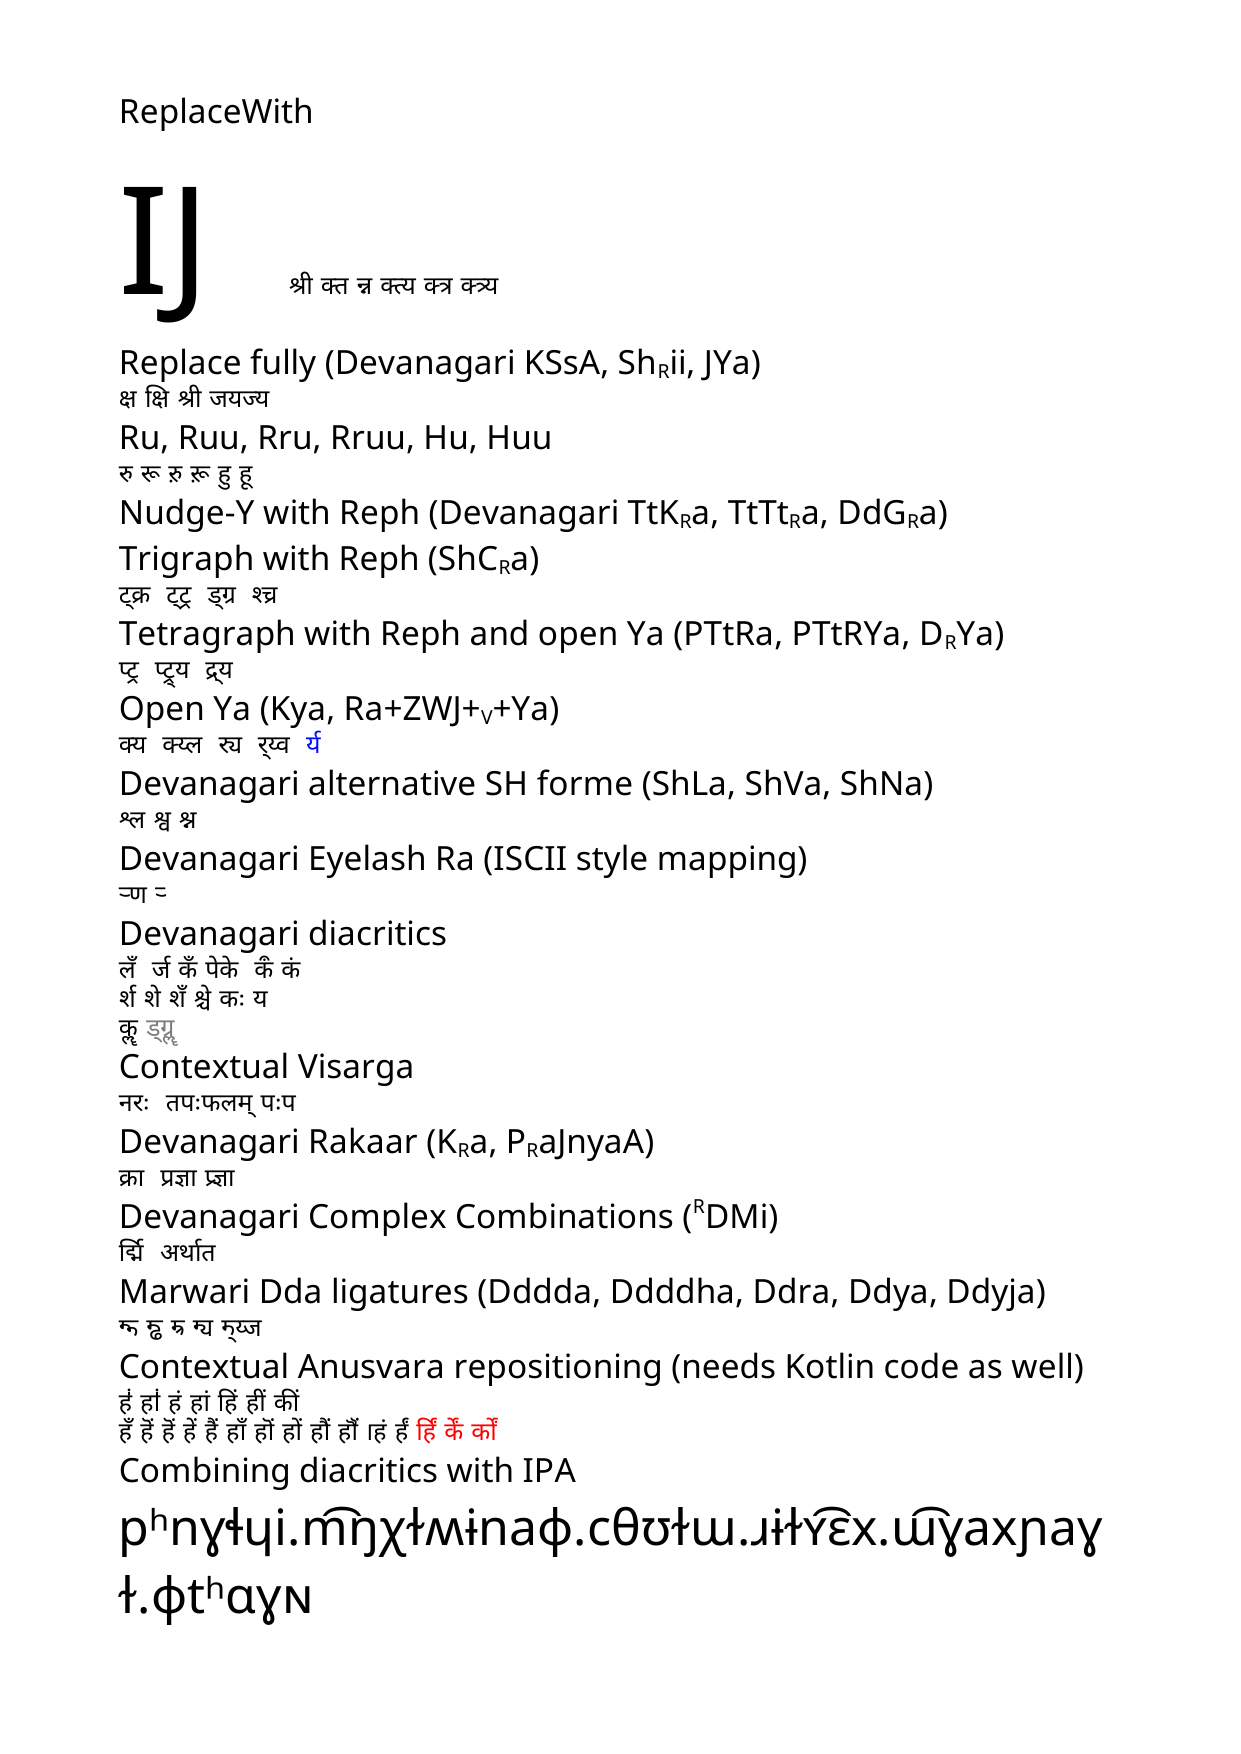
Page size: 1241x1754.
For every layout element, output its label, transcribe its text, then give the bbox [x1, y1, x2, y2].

text ट्क्र ट्ट्र ड्ग्र श्च्र [119, 580, 1121, 609]
text Nudge-Y with Reph (Devanagari TtKRa, TtTtRa, DdGRa) [119, 488, 1121, 534]
text Marwari Dda ligatures (Dddda, Ddddha, Ddra, Ddya, Ddyja) [119, 1267, 1121, 1313]
text कॣ ड्ग्रॣ [119, 1013, 1121, 1042]
text र्द्मि अर्थात [119, 1238, 1121, 1267]
text लँ र्ज कँ पेके कऀ कं [119, 955, 1121, 984]
text क्य क्य्ल र‍्य र‍्य्व र्य [119, 730, 1121, 759]
text Contextual Anusvara repositioning (needs Kotlin code as well) [119, 1342, 1121, 1388]
text Combining diacritics with IPA [119, 1446, 1121, 1492]
text Devanagari alternative SH forme (ShLa, ShVa, ShNa) [119, 759, 1121, 805]
text क्ष क्षि श्री जयज्य [119, 384, 1121, 413]
text Devanagari Eyelash Ra (ISCII style mapping) [119, 834, 1121, 880]
text Tetragraph with Reph and open Ya (PTtRa, PTtRYa, DRYa) [119, 609, 1121, 655]
text ऱ्ण र्‍ [119, 880, 1121, 909]
text ॸ्ॸ ॸ्ढ ॸ्र ॸ्य ॸ्य्ज [119, 1313, 1121, 1342]
text Devanagari diacritics [119, 909, 1121, 955]
text ReplaceWith [119, 87, 1121, 133]
text pʰnɣɬɥi.m͡ŋχɫʍɨnaɸ.cθʊɫɯ.ɹɨɫʏ͡ɛx.ɯ͡ɣaxɲaɣɫ.ɸtʰɑɣɴ [119, 1492, 1121, 1628]
text हॅं हॆं हॆं हें हैं हॉं हॊं हों हौं हॏं हॎं र्हं र्हिं र्कें र्कों [119, 1417, 1121, 1446]
text Replace fully (Devanagari KSsA, ShRii, JYa) [119, 338, 1121, 384]
text प्ट्र प्ट्र्य द्र्य [119, 655, 1121, 684]
text Devanagari Complex Combinations (RDMi) [119, 1192, 1121, 1238]
text क्रा प्रज्ञा प्र्ज्ञा [119, 1163, 1121, 1192]
text Trigraph with Reph (ShCRa) [119, 534, 1121, 580]
text र्श शे शँ श्चे कः य [119, 984, 1121, 1013]
text हऺं हऻं हं हां हिं हीं कीं [119, 1388, 1121, 1417]
text रु रू ऱु ऱू हु हू [119, 459, 1121, 488]
text Ĳ श्री क्त न्न क्त्य क्त्र क्त्र्य [119, 133, 1121, 338]
text श्ल श्व श्न [119, 805, 1121, 834]
text Devanagari Rakaar (KRa, PRaJnyaA) [119, 1117, 1121, 1163]
text Open Ya (Kya, Ra+ZWJ+V+Ya) [119, 684, 1121, 730]
text नरः तपःफलम् पःप [119, 1088, 1121, 1117]
text Ru, Ruu, Rru, Rruu, Hu, Huu [119, 413, 1121, 459]
text Contextual Visarga [119, 1042, 1121, 1088]
